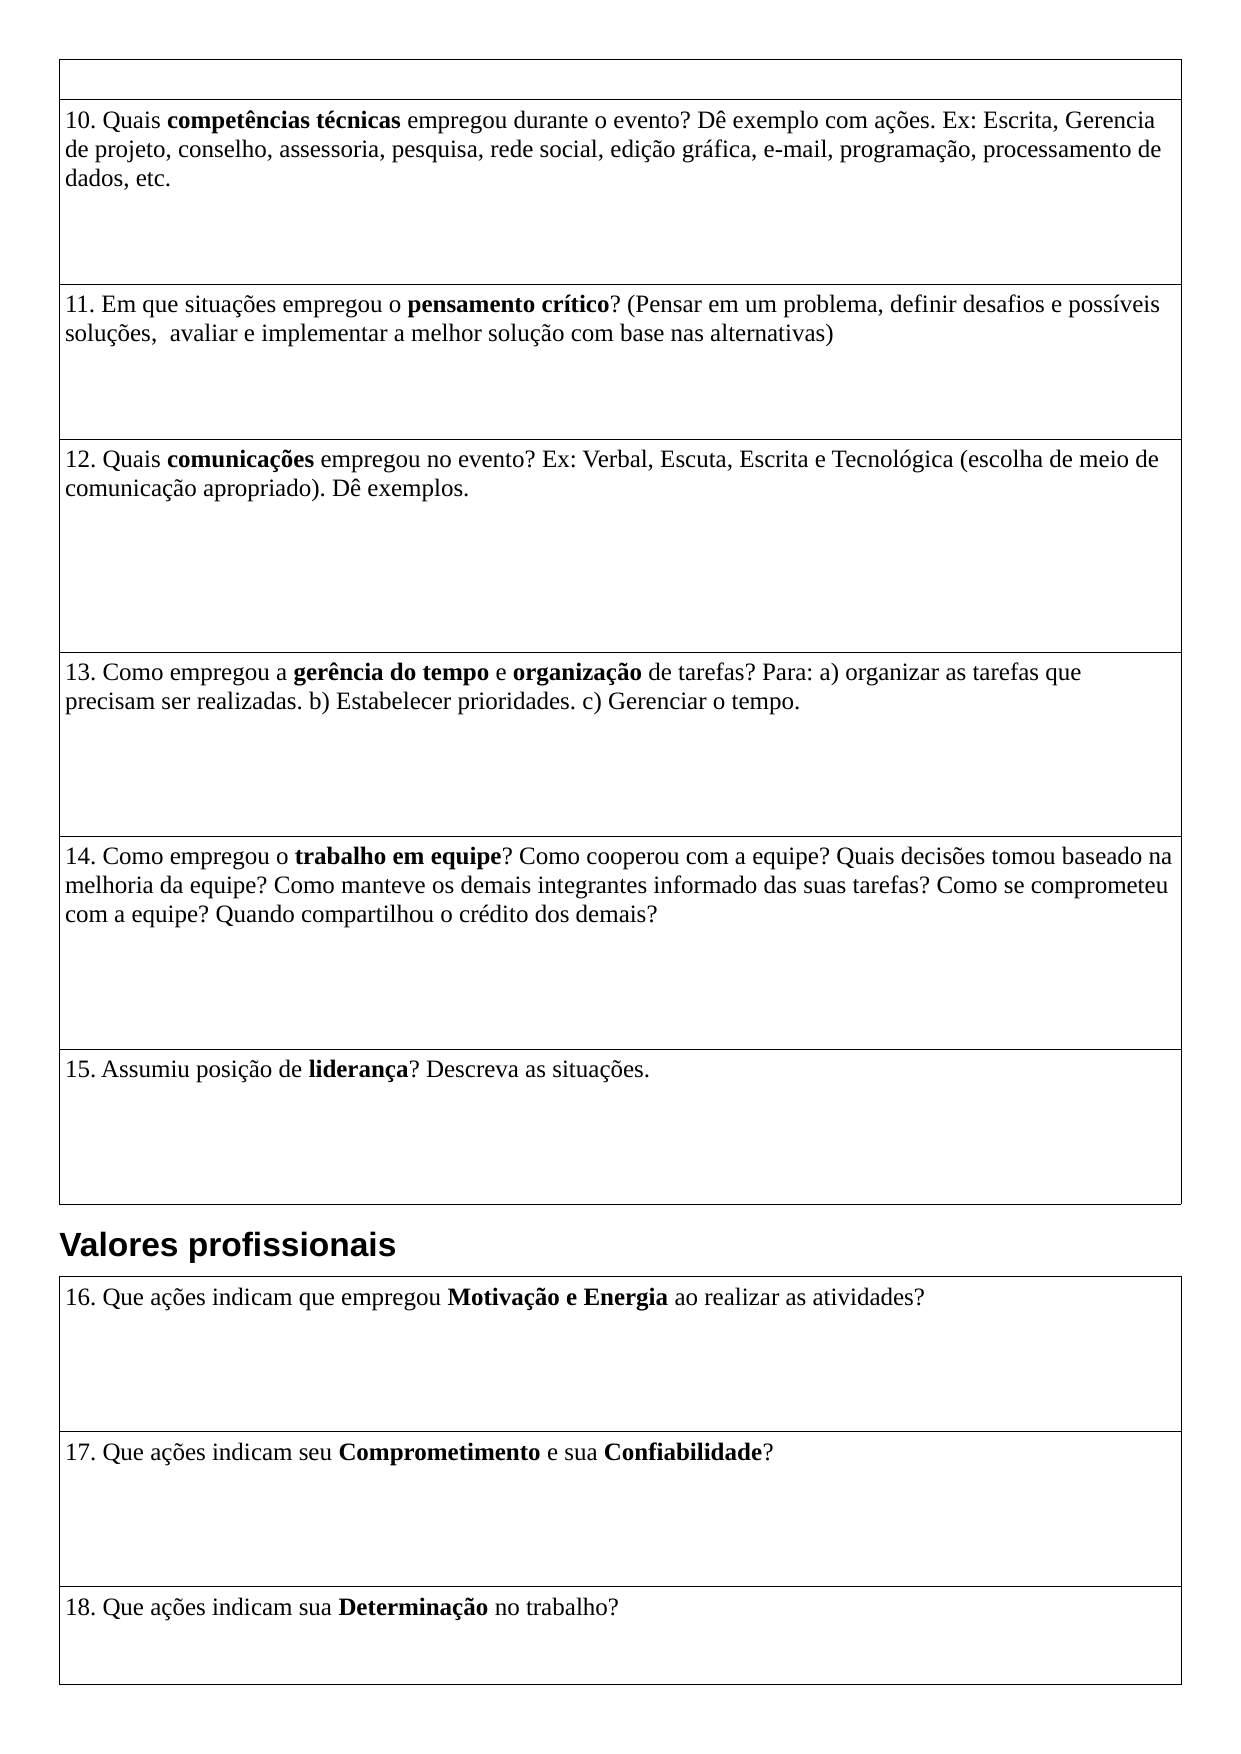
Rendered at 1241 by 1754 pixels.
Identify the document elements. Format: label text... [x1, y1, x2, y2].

subtitle Valores profissionais [59, 1225, 1181, 1263]
table_cell 18. Que ações indicam sua Determinação no trabalho? [60, 1587, 1181, 1684]
table_cell 11. Em que situações empregou o pensamento crítico? (Pensar em um problema, definir desafios e possíveis soluções, avaliar e implementar a melhor solução com base nas alternativas) [60, 285, 1181, 439]
table_cell 17. Que ações indicam seu Comprometimento e sua Confiabilidade? [60, 1432, 1181, 1586]
table_cell 10. Quais competências técnicas empregou durante o evento? Dê exemplo com ações. Ex: Escrita, Gerencia de projeto, conselho, assessoria, pesquisa, rede social, edição gráfica, e-mail, programação, processamento de dados, etc. [60, 100, 1181, 283]
table_cell 12. Quais comunicações empregou no evento? Ex: Verbal, Escuta, Escrita e Tecnológica (escolha de meio de comunicação apropriado). Dê exemplos. [60, 440, 1181, 652]
table_cell 13. Como empregou a gerência do tempo e organização de tarefas? Para: a) organizar as tarefas que precisam ser realizadas. b) Estabelecer prioridades. c) Gerenciar o tempo. [60, 653, 1181, 836]
table_cell 14. Como empregou o trabalho em equipe? Como cooperou com a equipe? Quais decisões tomou baseado na melhoria da equipe? Como manteve os demais integrantes informado das suas tarefas? Como se comprometeu com a equipe? Quando compartilhou o crédito dos demais? [60, 837, 1181, 1048]
table_header [60, 60, 1181, 99]
table_header 16. Que ações indicam que empregou Motivação e Energia ao realizar as atividades? [60, 1277, 1181, 1431]
table_cell 15. Assumiu posição de liderança? Descreva as situações. [60, 1050, 1181, 1204]
